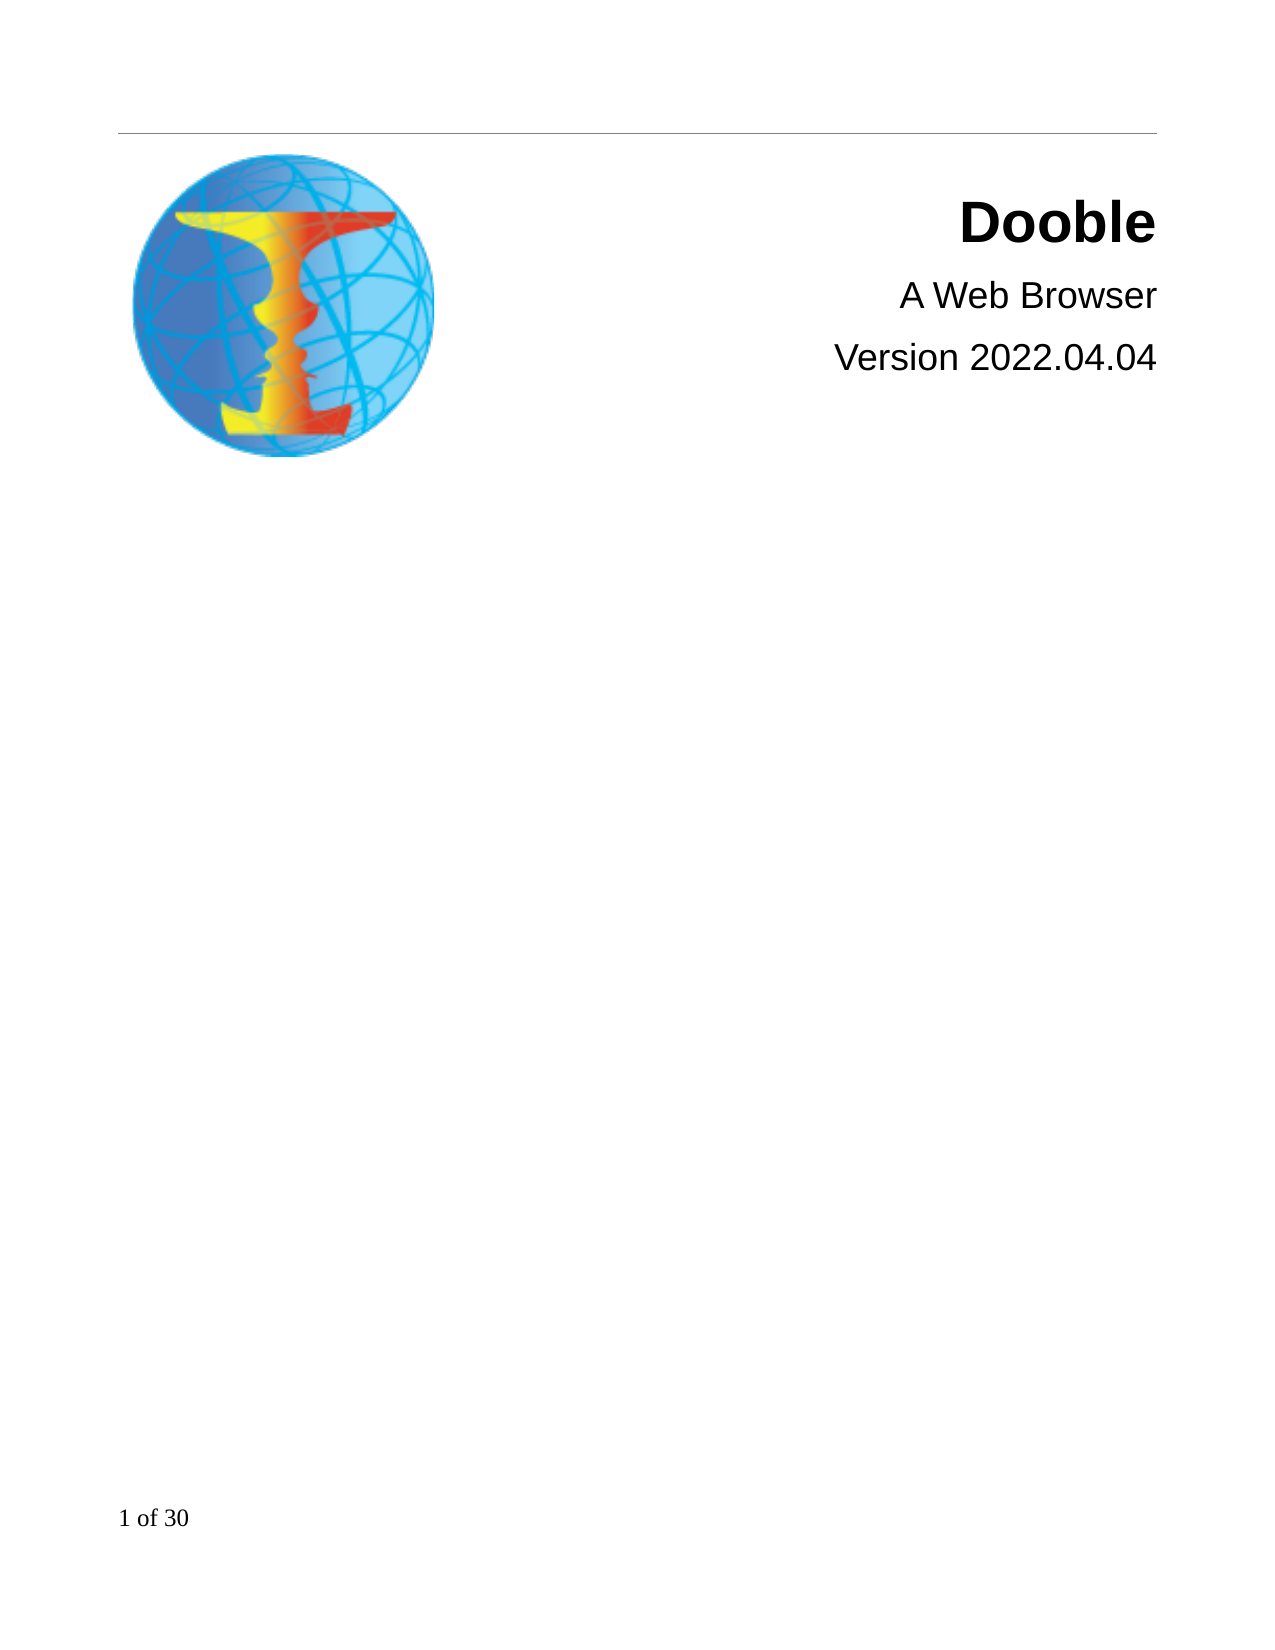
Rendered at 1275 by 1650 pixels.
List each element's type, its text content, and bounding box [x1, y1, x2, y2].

picture [132, 154, 435, 457]
subtitle Version 2022.04.04 [435, 335, 1157, 378]
subtitle [118, 273, 132, 316]
title Dooble [435, 187, 1157, 254]
subtitle [118, 335, 132, 378]
subtitle A Web Browser [435, 273, 1157, 316]
title [118, 187, 132, 254]
